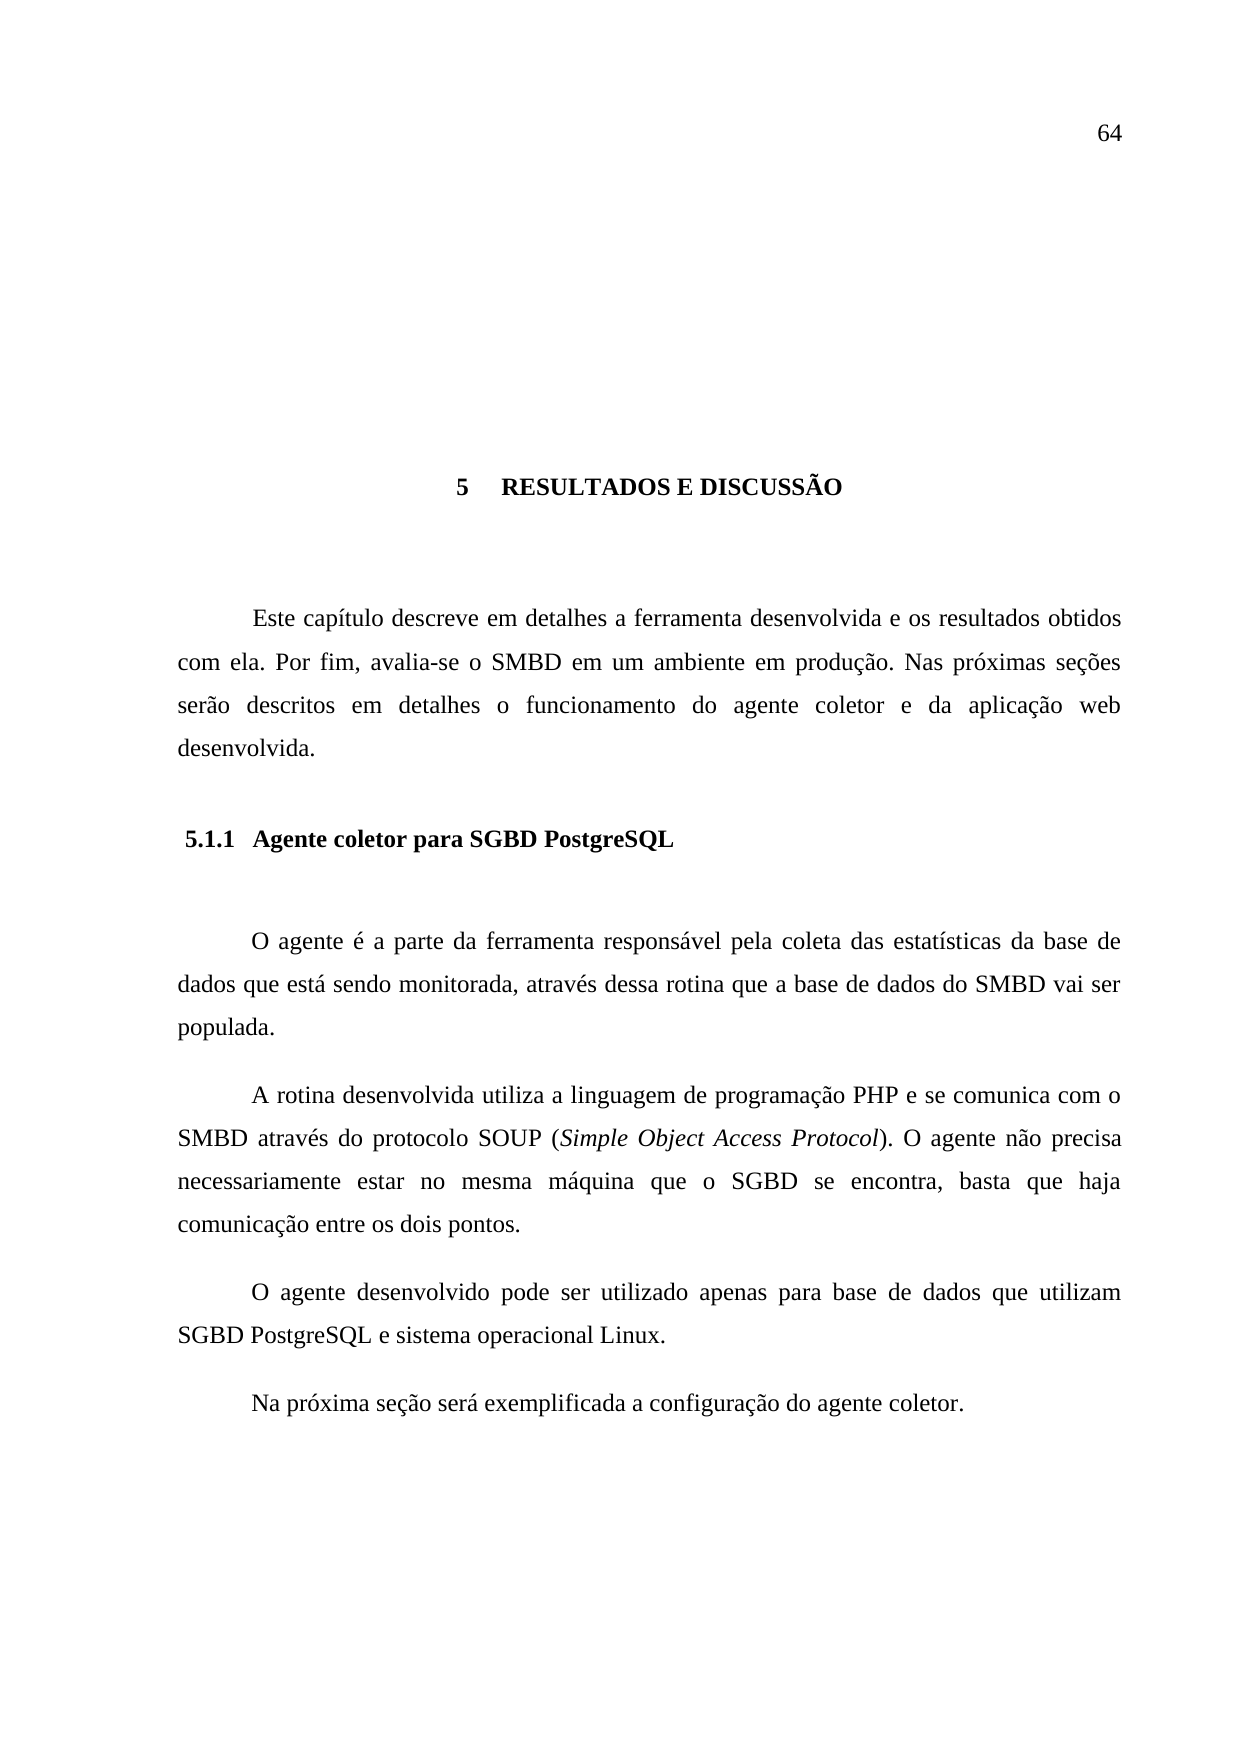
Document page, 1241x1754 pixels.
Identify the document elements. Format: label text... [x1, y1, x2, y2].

text O agente desenvolvido pode ser utilizado apenas para base de dados que utilizam SGBD PostgreSQL e sistema operacional Linux. [177, 1277, 1122, 1349]
text O agente é a parte da ferramenta responsável pela coleta das estatísticas da base de dados que está sendo monitorada, através dessa rotina que a base de dados do SMBD vai ser populada. [177, 926, 1122, 1041]
list Agente coletor para SGBD PostgreSQL [185, 824, 1122, 853]
list RESULTADOS E DISCUSSÃO [177, 472, 1122, 501]
text Este capítulo descreve em detalhes a ferramenta desenvolvida e os resultados obtidos com ela. Por fim, avalia-se o SMBD em um ambiente em produção. Nas próximas seções serão descritos em detalhes o funcionamento do agente coletor e da aplicação web desenvolvida. [177, 603, 1122, 762]
text A rotina desenvolvida utiliza a linguagem de programação PHP e se comunica com o SMBD através do protocolo SOUP (Simple Object Access Protocol). O agente não precisa necessariamente estar no mesma máquina que o SGBD se encontra, basta que haja comunicação entre os dois pontos. [177, 1080, 1122, 1238]
text Na próxima seção será exemplificada a configuração do agente coletor. [177, 1388, 1122, 1417]
